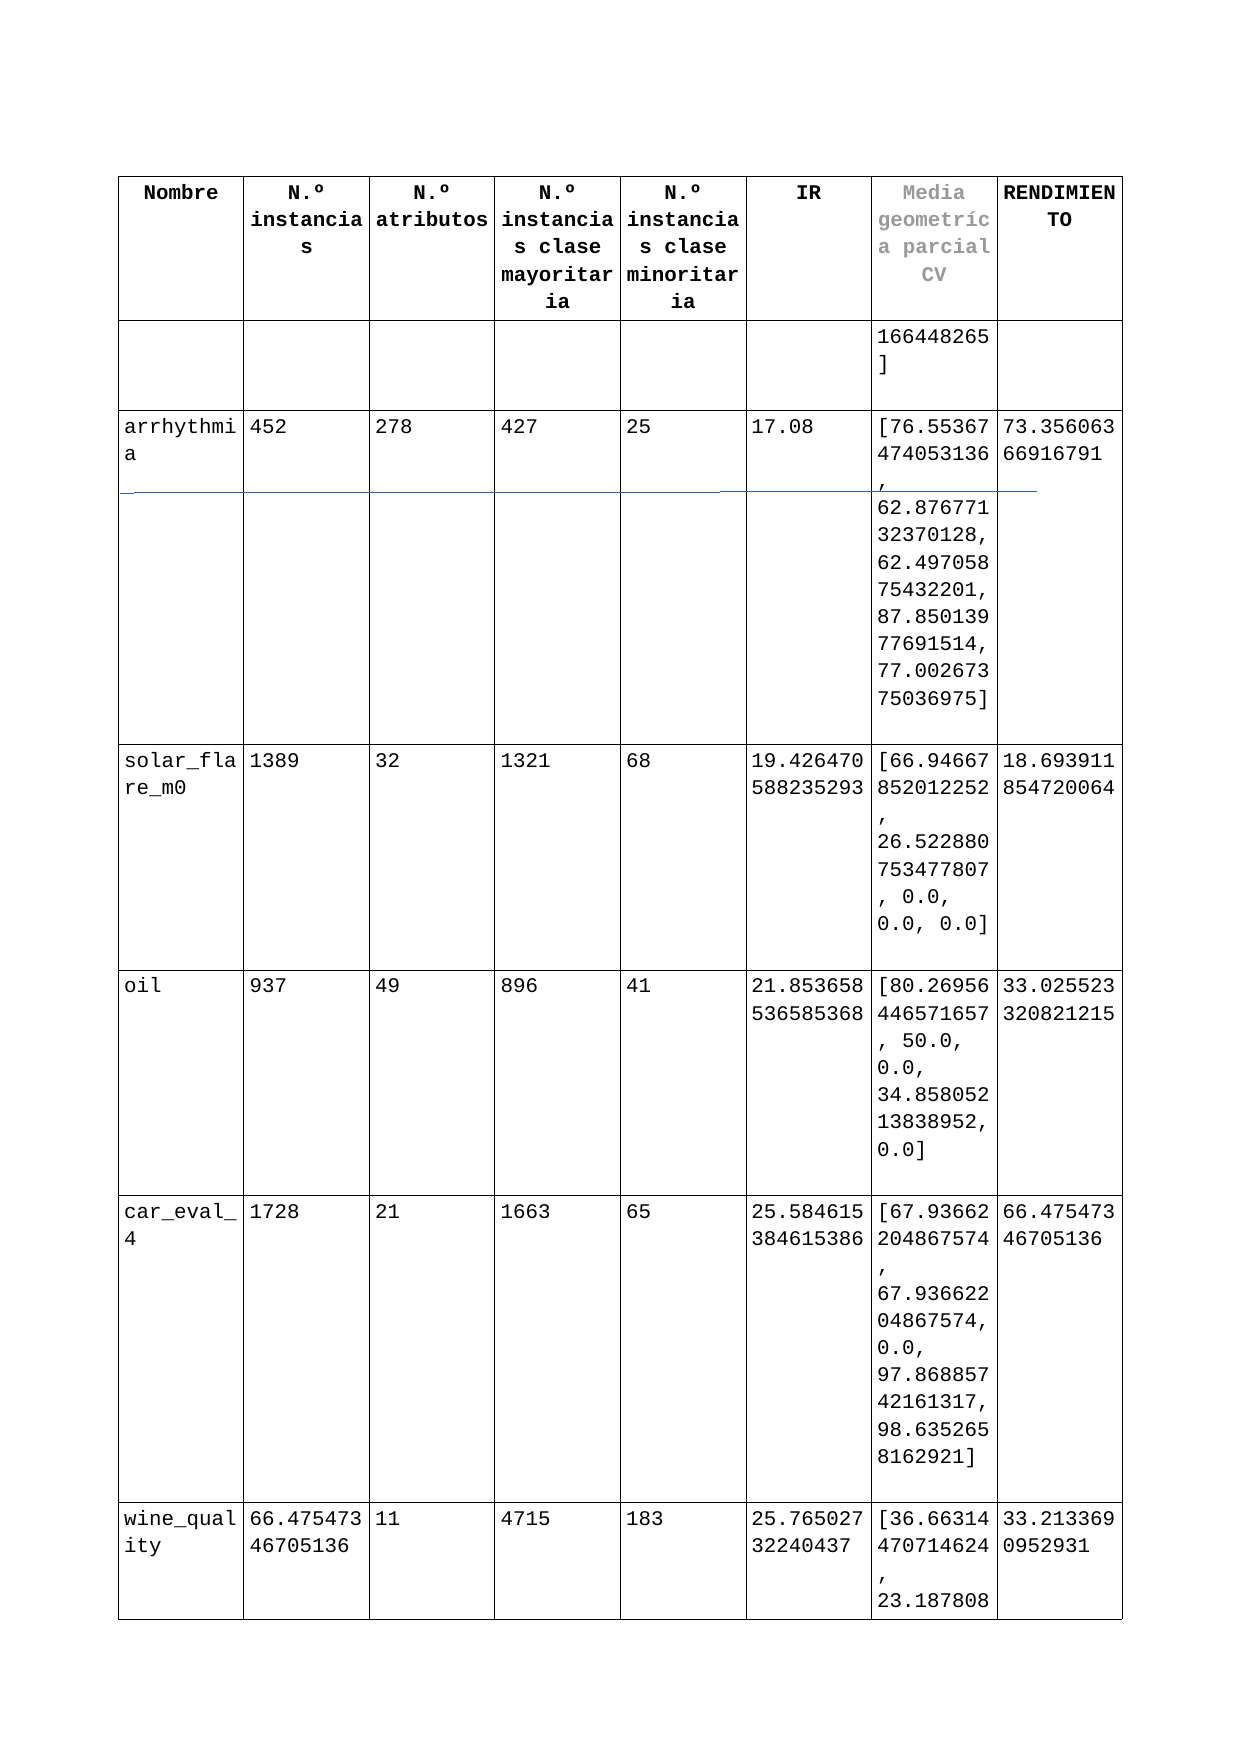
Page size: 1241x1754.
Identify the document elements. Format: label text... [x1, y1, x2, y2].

table_cell 68 [621, 745, 746, 970]
table_header Media geometríca parcial CV [872, 177, 997, 320]
table_cell 1663 [495, 1196, 620, 1502]
table_cell 1728 [244, 1196, 369, 1502]
table_cell 4715 [495, 1503, 620, 1619]
table_cell [747, 321, 871, 410]
table_cell 66.47547346705136 [244, 1503, 369, 1619]
table_cell [495, 493, 620, 744]
table_cell 937 [244, 971, 369, 1195]
table_cell [80.26956446571657, 50.0, 0.0, 34.85805213838952, 0.0] [872, 971, 997, 1195]
table_cell 41 [621, 971, 746, 1195]
table_cell 183 [621, 1503, 746, 1619]
table_header N.º atributos [370, 177, 494, 320]
table_cell car_eval_4 [119, 1196, 243, 1502]
table_cell 65 [621, 1196, 746, 1502]
table_cell 18.693911854720064 [998, 745, 1122, 970]
table_cell 427 [495, 411, 620, 492]
table_cell 1321 [495, 745, 620, 970]
table_header Nombre [119, 177, 243, 320]
table_header RENDIMIENTO [998, 177, 1122, 320]
table_cell [370, 321, 494, 410]
table_cell 19.426470588235293 [747, 745, 871, 970]
table_cell 11 [370, 1503, 494, 1619]
table_cell 62.87677132370128, 62.49705875432201, 87.85013977691514, 77.00267375036975] [872, 492, 997, 744]
table_cell oil [119, 971, 243, 1195]
table_header N.º instancias clase minoritaria [621, 177, 746, 320]
table_cell 49 [370, 971, 494, 1195]
table_cell [67.93662204867574, 67.93662204867574, 0.0, 97.86885742161317, 98.6352658162921] [872, 1196, 997, 1502]
table_cell [76.55367474053136, [872, 411, 997, 491]
table_cell 21 [370, 1196, 494, 1502]
table_cell 66.47547346705136 [998, 1196, 1122, 1502]
table_cell 73.35606366916791 [998, 411, 1122, 744]
table_cell [621, 321, 746, 410]
table_cell 278 [370, 411, 494, 492]
table_cell [119, 321, 243, 410]
table_cell [495, 321, 620, 410]
table_cell 33.2133690952931 [998, 1503, 1122, 1619]
table_cell [66.94667852012252, 26.522880753477807, 0.0, 0.0, 0.0] [872, 745, 997, 970]
table_cell 166448265] [872, 321, 997, 410]
table_cell wine_quality [119, 1503, 243, 1619]
table_cell 17.08 [747, 411, 871, 491]
table_cell 21.853658536585368 [747, 971, 871, 1195]
table_cell [244, 321, 369, 410]
table_cell [747, 492, 871, 744]
table_cell 25 [621, 411, 746, 744]
table_cell [998, 321, 1122, 410]
table_cell [244, 493, 369, 744]
table_cell [36.66314470714624, 23.187808 [872, 1503, 997, 1619]
table_header IR [747, 177, 871, 320]
table_cell 33.025523320821215 [998, 971, 1122, 1195]
table_header N.º instancias [244, 177, 369, 320]
table_cell [370, 493, 494, 744]
table_cell arrhythmia [119, 411, 243, 744]
table_cell 32 [370, 745, 494, 970]
table_cell 25.584615384615386 [747, 1196, 871, 1502]
table_cell 1389 [244, 745, 369, 970]
table_header N.º instancias clase mayoritaria [495, 177, 620, 320]
table_cell 25.76502732240437 [747, 1503, 871, 1619]
table_cell 896 [495, 971, 620, 1195]
table_cell 452 [244, 411, 369, 492]
table_cell solar_flare_m0 [119, 745, 243, 970]
